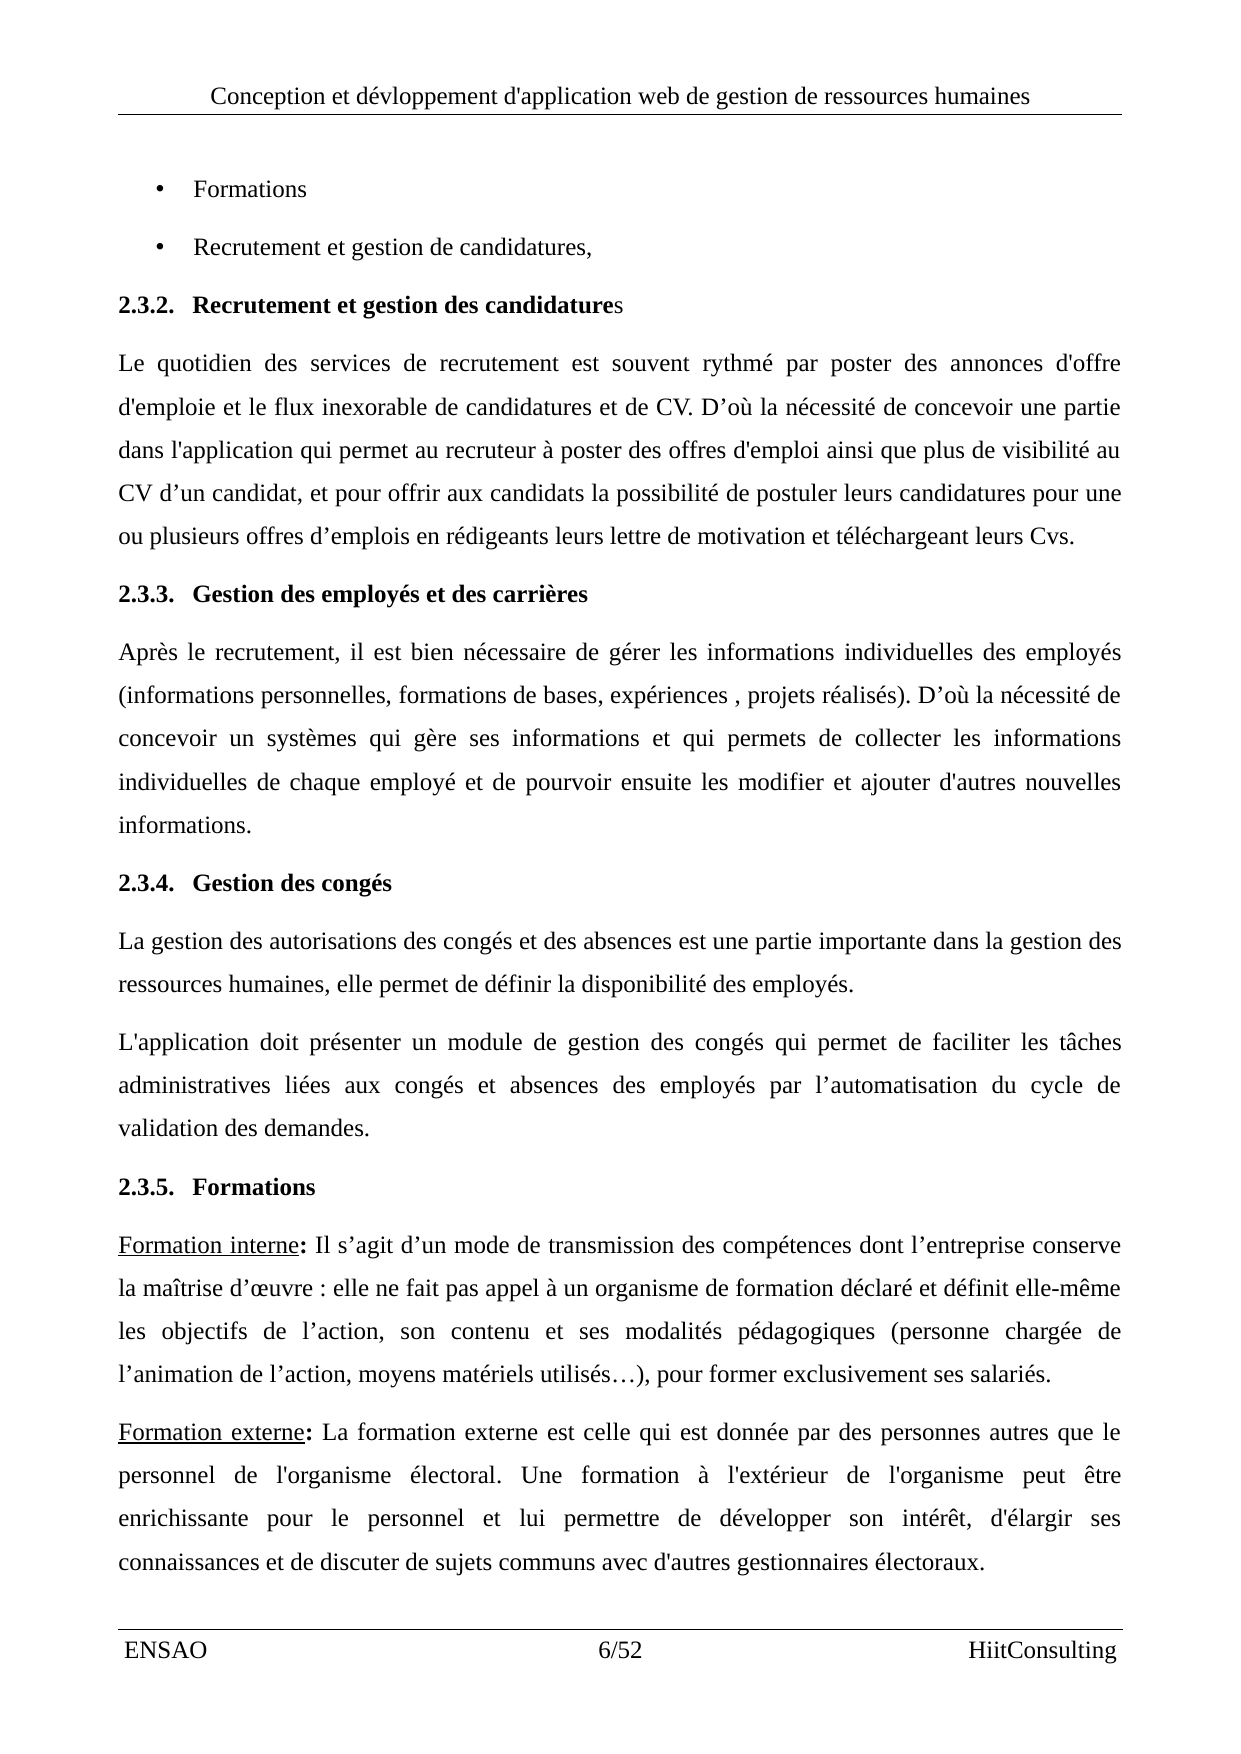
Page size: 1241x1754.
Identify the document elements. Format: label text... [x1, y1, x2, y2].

text Formation interne: Il s’agit d’un mode de transmission des compétences dont l’entreprise conserve la maîtrise d’œuvre : elle ne fait pas appel à un organisme de formation déclaré et définit elle-même les objectifs de l’action, son contenu et ses modalités pédagogiques (personne chargée de l’animation de l’action, moyens matériels utilisés…), pour former exclusivement ses salariés. [118, 1230, 1122, 1388]
list Formations [156, 174, 1122, 203]
text L'application doit présenter un module de gestion des congés qui permet de faciliter les tâches administratives liées aux congés et absences des employés par l’automatisation du cycle de validation des demandes. [118, 1027, 1122, 1142]
text 2.3.5. Formations [118, 1172, 1122, 1200]
text La gestion des autorisations des congés et des absences est une partie importante dans la gestion des ressources humaines, elle permet de définir la disponibilité des employés. [118, 926, 1122, 998]
list Recrutement et gestion de candidatures, [156, 232, 1122, 261]
text 2.3.3. Gestion des employés et des carrières [118, 579, 1122, 608]
text Formation externe: La formation externe est celle qui est donnée par des personnes autres que le personnel de l'organisme électoral. Une formation à l'extérieur de l'organisme peut être enrichissante pour le personnel et lui permettre de développer son intérêt, d'élargir ses connaissances et de discuter de sujets communs avec d'autres gestionnaires électoraux. [118, 1417, 1122, 1575]
text Après le recrutement, il est bien nécessaire de gérer les informations individuelles des employés (informations personnelles, formations de bases, expériences , projets réalisés). D’où la nécessité de concevoir un systèmes qui gère ses informations et qui permets de collecter les informations individuelles de chaque employé et de pourvoir ensuite les modifier et ajouter d'autres nouvelles informations. [118, 637, 1122, 838]
text 2.3.4. Gestion des congés [118, 868, 1122, 897]
text 2.3.2. Recrutement et gestion des candidatures [118, 290, 1122, 319]
text Le quotidien des services de recrutement est souvent rythmé par poster des annonces d'offre d'emploie et le flux inexorable de candidatures et de CV. D’où la nécessité de concevoir une partie dans l'application qui permet au recruteur à poster des offres d'emploi ainsi que plus de visibilité au CV d’un candidat, et pour offrir aux candidats la possibilité de postuler leurs candidatures pour une ou plusieurs offres d’emplois en rédigeants leurs lettre de motivation et téléchargeant leurs Cvs. [118, 348, 1122, 550]
